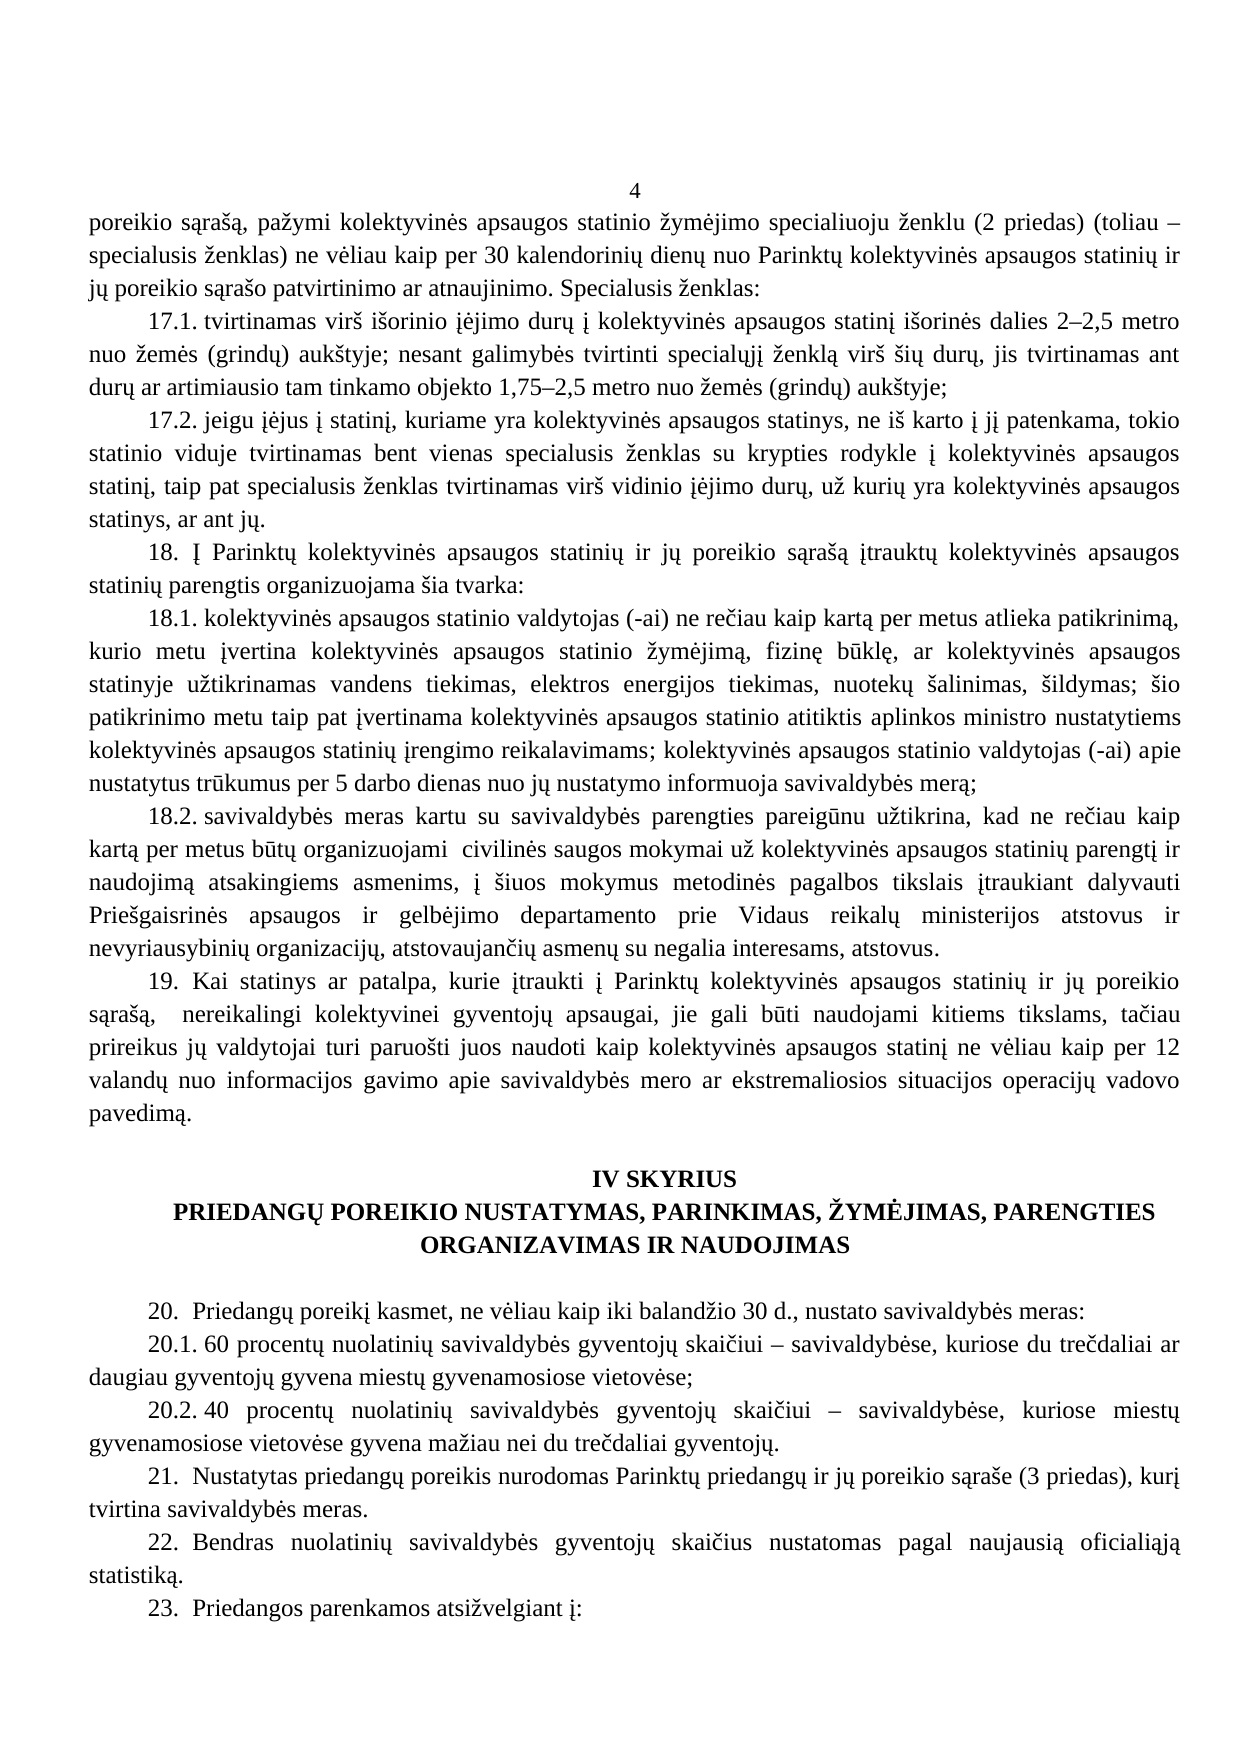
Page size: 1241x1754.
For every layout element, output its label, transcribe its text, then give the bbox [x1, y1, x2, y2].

text 19. Kai statinys ar patalpa, kurie įtraukti į Parinktų kolektyvinės apsaugos statinių ir jų poreikio sąrašą, nereikalingi kolektyvinei gyventojų apsaugai, jie gali būti naudojami kitiems tikslams, tačiau prireikus jų valdytojai turi paruošti juos naudoti kaip kolektyvinės apsaugos statinį ne vėliau kaip per 12 valandų nuo informacijos gavimo apie savivaldybės mero ar ekstremaliosios situacijos operacijų vadovo pavedimą. [89, 966, 1181, 1127]
text IV SKYRIUS [89, 1164, 1181, 1193]
text PRIEDANGŲ POREIKIO NUSTATYMAS, PARINKIMAS, ŽYMĖJIMAS, PARENGTIES ORGANIZAVIMAS IR NAUDOJIMAS [89, 1197, 1181, 1259]
text 22. Bendras nuolatinių savivaldybės gyventojų skaičius nustatomas pagal naujausią oficialiąją statistiką. [89, 1527, 1181, 1589]
text 17.2. jeigu įėjus į statinį, kuriame yra kolektyvinės apsaugos statinys, ne iš karto į jį patenkama, tokio statinio viduje tvirtinamas bent vienas specialusis ženklas su krypties rodykle į kolektyvinės apsaugos statinį, taip pat specialusis ženklas tvirtinamas virš vidinio įėjimo durų, už kurių yra kolektyvinės apsaugos statinys, ar ant jų. [89, 405, 1181, 533]
text 20.1. 60 procentų nuolatinių savivaldybės gyventojų skaičiui – savivaldybėse, kuriose du trečdaliai ar daugiau gyventojų gyvena miestų gyvenamosiose vietovėse; [89, 1329, 1181, 1391]
text 18.1. kolektyvinės apsaugos statinio valdytojas (-ai) ne rečiau kaip kartą per metus atlieka patikrinimą, kurio metu įvertina kolektyvinės apsaugos statinio žymėjimą, fizinę būklę, ar kolektyvinės apsaugos statinyje užtikrinamas vandens tiekimas, elektros energijos tiekimas, nuotekų šalinimas, šildymas; šio patikrinimo metu taip pat įvertinama kolektyvinės apsaugos statinio atitiktis aplinkos ministro nustatytiems kolektyvinės apsaugos statinių įrengimo reikalavimams; kolektyvinės apsaugos statinio valdytojas (-ai) apie nustatytus trūkumus per 5 darbo dienas nuo jų nustatymo informuoja savivaldybės merą; [89, 603, 1181, 797]
text 20.2. 40 procentų nuolatinių savivaldybės gyventojų skaičiui – savivaldybėse, kuriose miestų gyvenamosiose vietovėse gyvena mažiau nei du trečdaliai gyventojų. [89, 1395, 1181, 1457]
text 23. Priedangos parenkamos atsižvelgiant į: [89, 1593, 1181, 1622]
text 17.1. tvirtinamas virš išorinio įėjimo durų į kolektyvinės apsaugos statinį išorinės dalies 2–2,5 metro nuo žemės (grindų) aukštyje; nesant galimybės tvirtinti specialųjį ženklą virš šių durų, jis tvirtinamas ant durų ar artimiausio tam tinkamo objekto 1,75–2,5 metro nuo žemės (grindų) aukštyje; [89, 306, 1181, 401]
text 20. Priedangų poreikį kasmet, ne vėliau kaip iki balandžio 30 d., nustato savivaldybės meras: [89, 1296, 1181, 1325]
text poreikio sąrašą, pažymi kolektyvinės apsaugos statinio žymėjimo specialiuoju ženklu (2 priedas) (toliau – specialusis ženklas) ne vėliau kaip per 30 kalendorinių dienų nuo Parinktų kolektyvinės apsaugos statinių ir jų poreikio sąrašo patvirtinimo ar atnaujinimo. Specialusis ženklas: [89, 207, 1181, 301]
text 21. Nustatytas priedangų poreikis nurodomas Parinktų priedangų ir jų poreikio sąraše (3 priedas), kurį tvirtina savivaldybės meras. [89, 1461, 1181, 1523]
text 18. Į Parinktų kolektyvinės apsaugos statinių ir jų poreikio sąrašą įtrauktų kolektyvinės apsaugos statinių parengtis organizuojama šia tvarka: [89, 537, 1181, 599]
text 18.2. savivaldybės meras kartu su savivaldybės parengties pareigūnu užtikrina, kad ne rečiau kaip kartą per metus būtų organizuojami civilinės saugos mokymai už kolektyvinės apsaugos statinių parengtį ir naudojimą atsakingiems asmenims, į šiuos mokymus metodinės pagalbos tikslais įtraukiant dalyvauti Priešgaisrinės apsaugos ir gelbėjimo departamento prie Vidaus reikalų ministerijos atstovus ir nevyriausybinių organizacijų, atstovaujančių asmenų su negalia interesams, atstovus. [89, 801, 1181, 962]
